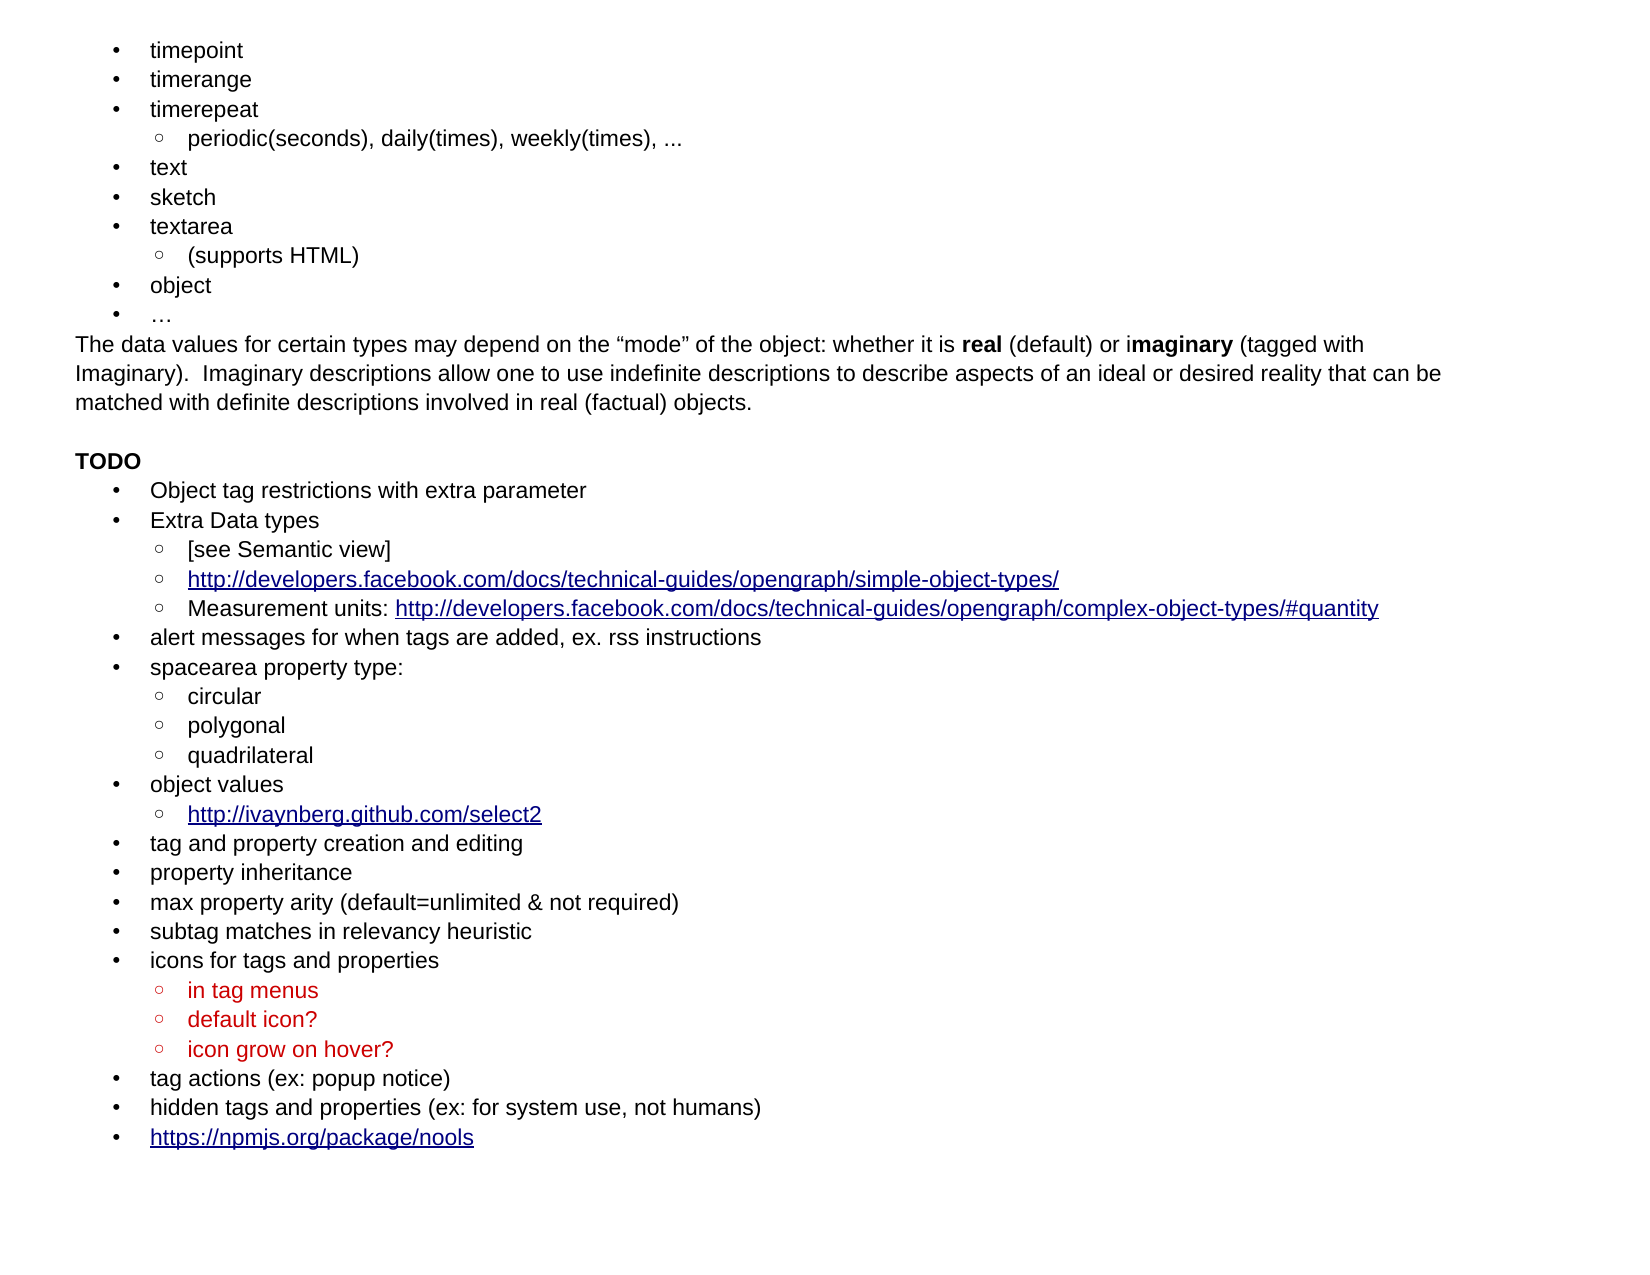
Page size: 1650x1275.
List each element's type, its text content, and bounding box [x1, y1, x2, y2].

list sketch [112, 184, 1462, 210]
list tag actions (ex: popup notice) [112, 1066, 1462, 1091]
list polygonal [150, 713, 1462, 739]
list timerepeat [112, 96, 1462, 122]
list http://developers.facebook.com/docs/technical-guides/opengraph/simple-object-types/ [150, 566, 1462, 592]
list Extra Data types [112, 507, 1462, 533]
text The data values for certain types may depend on the “mode” of the object: whether it is real (default) or imaginary (tagged with Imaginary). Imaginary descriptions allow one to use indefinite descriptions to describe aspects of an ideal or desired reality that can be matched with definite descriptions involved in real (factual) objects. [75, 331, 1462, 416]
list textarea [112, 214, 1462, 239]
list text [112, 155, 1462, 181]
list timepoint [112, 37, 1462, 63]
list (supports HTML) [150, 243, 1462, 269]
list Object tag restrictions with extra parameter [112, 478, 1462, 504]
list quadrilateral [150, 742, 1462, 768]
list http://ivaynberg.github.com/select2 [150, 801, 1462, 827]
list default icon? [150, 1007, 1462, 1032]
list object [112, 272, 1462, 298]
list max property arity (default=unlimited & not required) [112, 889, 1462, 915]
list subtag matches in relevancy heuristic [112, 919, 1462, 944]
list [see Semantic view] [150, 537, 1462, 562]
list Measurement units: http://developers.facebook.com/docs/technical-guides/opengraph/complex-object-types/#quantity [150, 596, 1462, 621]
list in tag menus [150, 977, 1462, 1003]
list icons for tags and properties [112, 948, 1462, 974]
list alert messages for when tags are added, ex. rss instructions [112, 625, 1462, 651]
list https://npmjs.org/package/nools [112, 1124, 1462, 1150]
list timerange [112, 67, 1462, 92]
text TODO [75, 449, 1462, 474]
list tag and property creation and editing [112, 831, 1462, 856]
list spacearea property type: [112, 654, 1462, 680]
list property inheritance [112, 860, 1462, 886]
list periodic(seconds), daily(times), weekly(times), ... [150, 126, 1462, 151]
list object values [112, 772, 1462, 797]
list … [112, 302, 1462, 327]
list hidden tags and properties (ex: for system use, not humans) [112, 1095, 1462, 1121]
list circular [150, 684, 1462, 709]
list icon grow on hover? [150, 1036, 1462, 1062]
